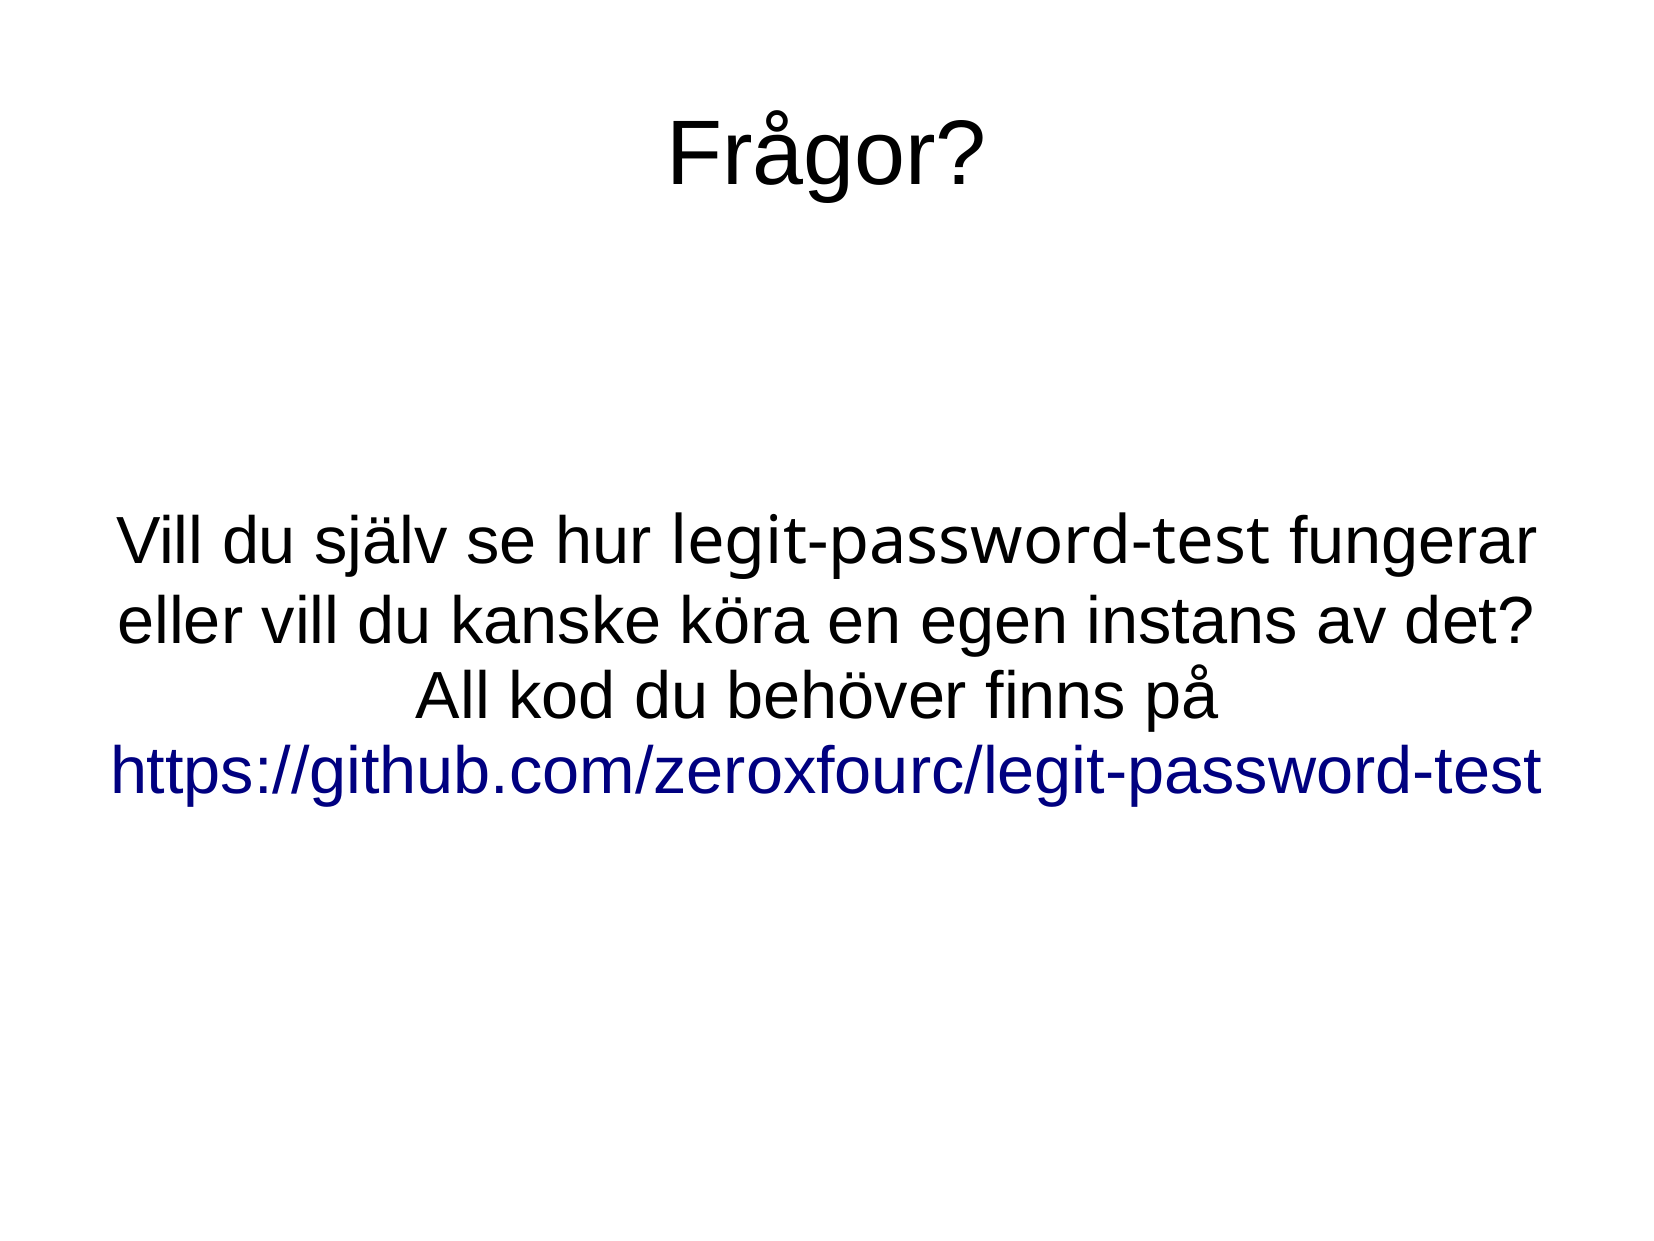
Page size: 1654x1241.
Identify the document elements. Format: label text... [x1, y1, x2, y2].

title Frågor? [82, 49, 1571, 257]
subtitle Vill du själv se hur legit-password-test fungerar eller vill du kanske köra en egen instans av det? All kod du behöver finns på https://github.com/zeroxfourc/legit-password-test [82, 290, 1571, 1010]
